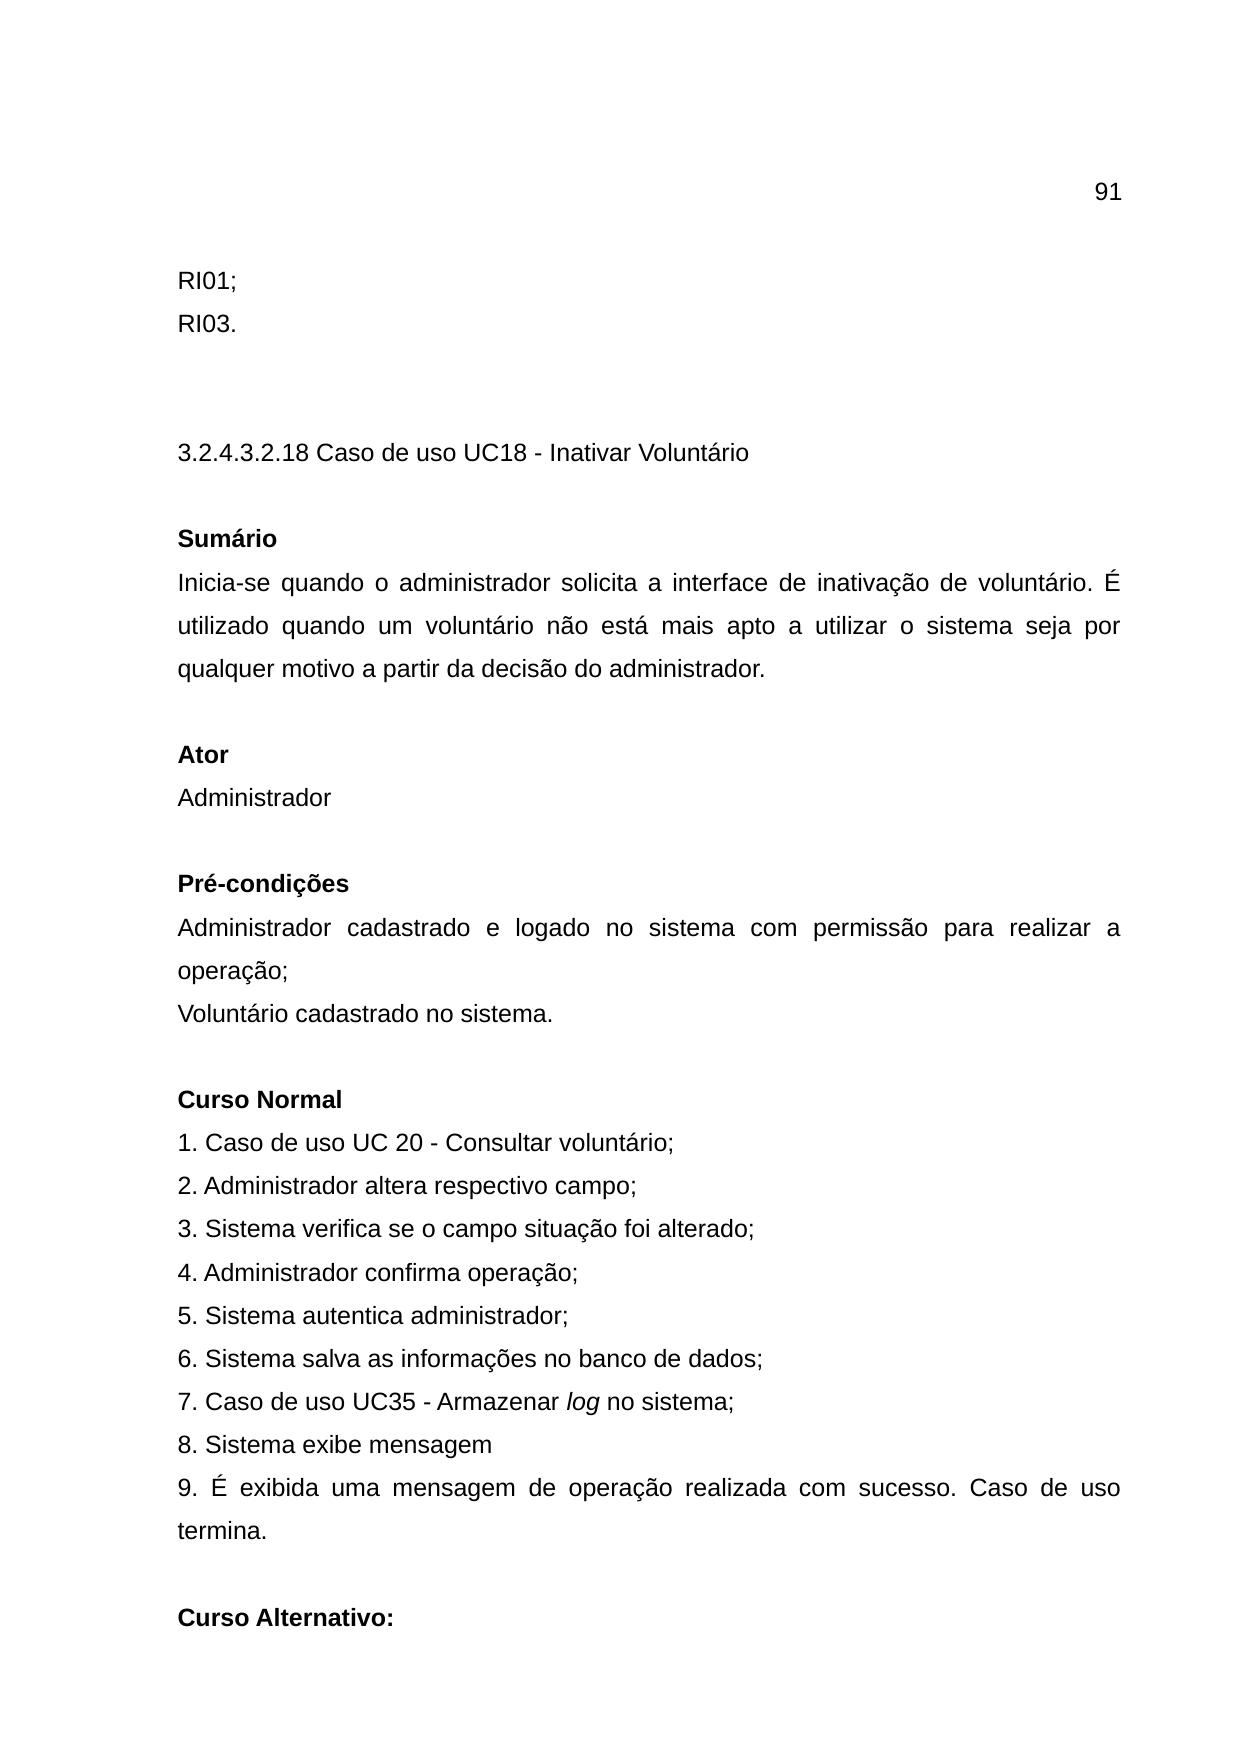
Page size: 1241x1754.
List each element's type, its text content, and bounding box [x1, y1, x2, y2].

text 6. Sistema salva as informações no banco de dados; [177, 1344, 1122, 1373]
text RI03. [177, 309, 1122, 338]
text 7. Caso de uso UC35 - Armazenar log no sistema; [177, 1387, 1122, 1416]
text 3. Sistema verifica se o campo situação foi alterado; [177, 1214, 1122, 1243]
text Voluntário cadastrado no sistema. [177, 999, 1122, 1028]
text 4. Administrador confirma operação; [177, 1258, 1122, 1286]
text RI01; [177, 266, 1122, 294]
text Inicia-se quando o administrador solicita a interface de inativação de voluntário. É utilizado quando um voluntário não está mais apto a utilizar o sistema seja por qualquer motivo a partir da decisão do administrador. [177, 568, 1122, 683]
text Curso Alternativo: [177, 1603, 1122, 1631]
text 2. Administrador altera respectivo campo; [177, 1171, 1122, 1200]
text Sumário [177, 524, 1122, 553]
text 1. Caso de uso UC 20 - Consultar voluntário; [177, 1128, 1122, 1157]
text 8. Sistema exibe mensagem [177, 1430, 1122, 1459]
text Ator [177, 740, 1122, 769]
text Administrador [177, 783, 1122, 812]
text 5. Sistema autentica administrador; [177, 1301, 1122, 1329]
text Administrador cadastrado e logado no sistema com permissão para realizar a operação; [177, 913, 1122, 984]
text 9. É exibida uma mensagem de operação realizada com sucesso. Caso de uso termina. [177, 1473, 1122, 1545]
text Pré-condições [177, 869, 1122, 898]
text 3.2.4.3.2.18 Caso de uso UC18 - Inativar Voluntário [177, 438, 1122, 467]
text Curso Normal [177, 1085, 1122, 1114]
